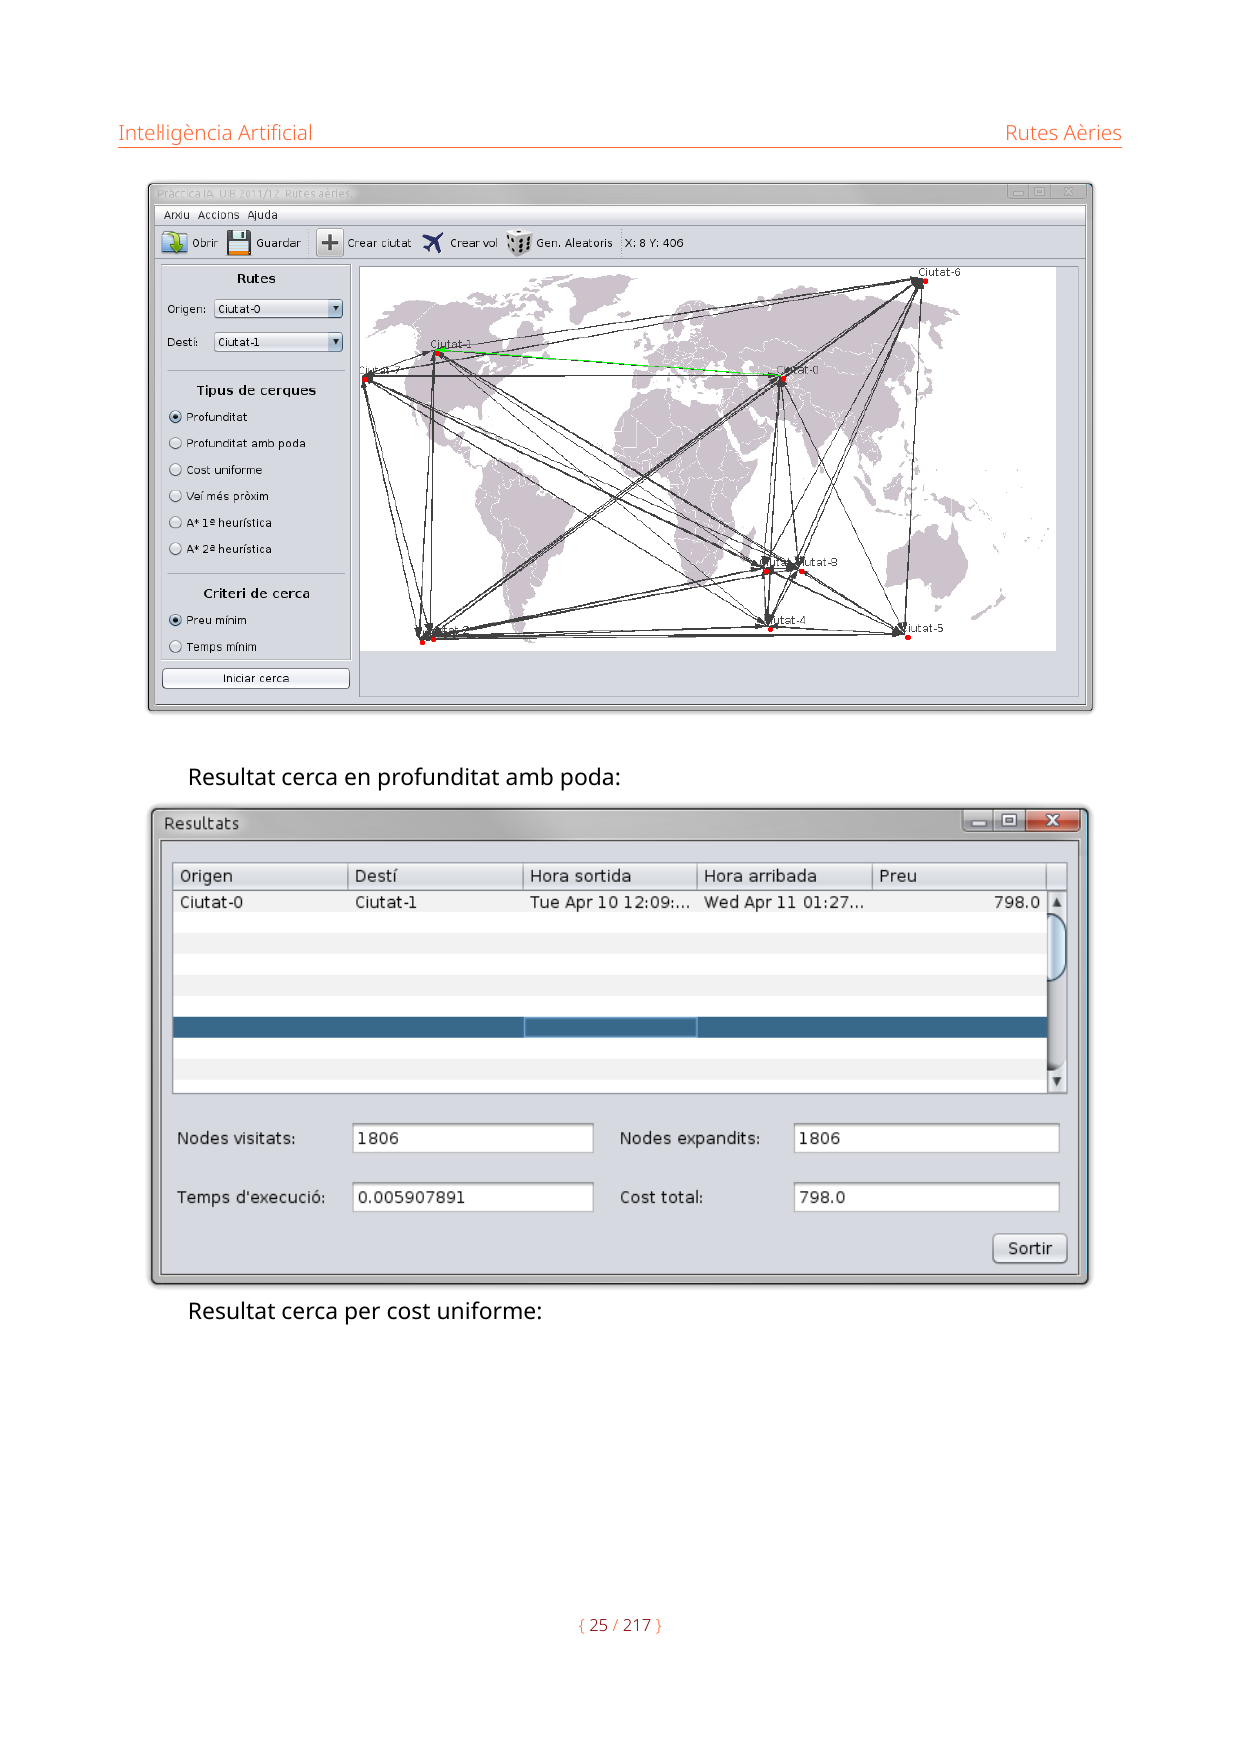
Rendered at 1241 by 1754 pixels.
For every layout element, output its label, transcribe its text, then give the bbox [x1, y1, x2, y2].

text Resultat cerca per cost uniforme: [142, 1295, 1098, 1326]
text Resultat cerca en profunditat amb poda: [142, 761, 1098, 792]
picture [141, 798, 1099, 1295]
picture [141, 177, 1099, 718]
